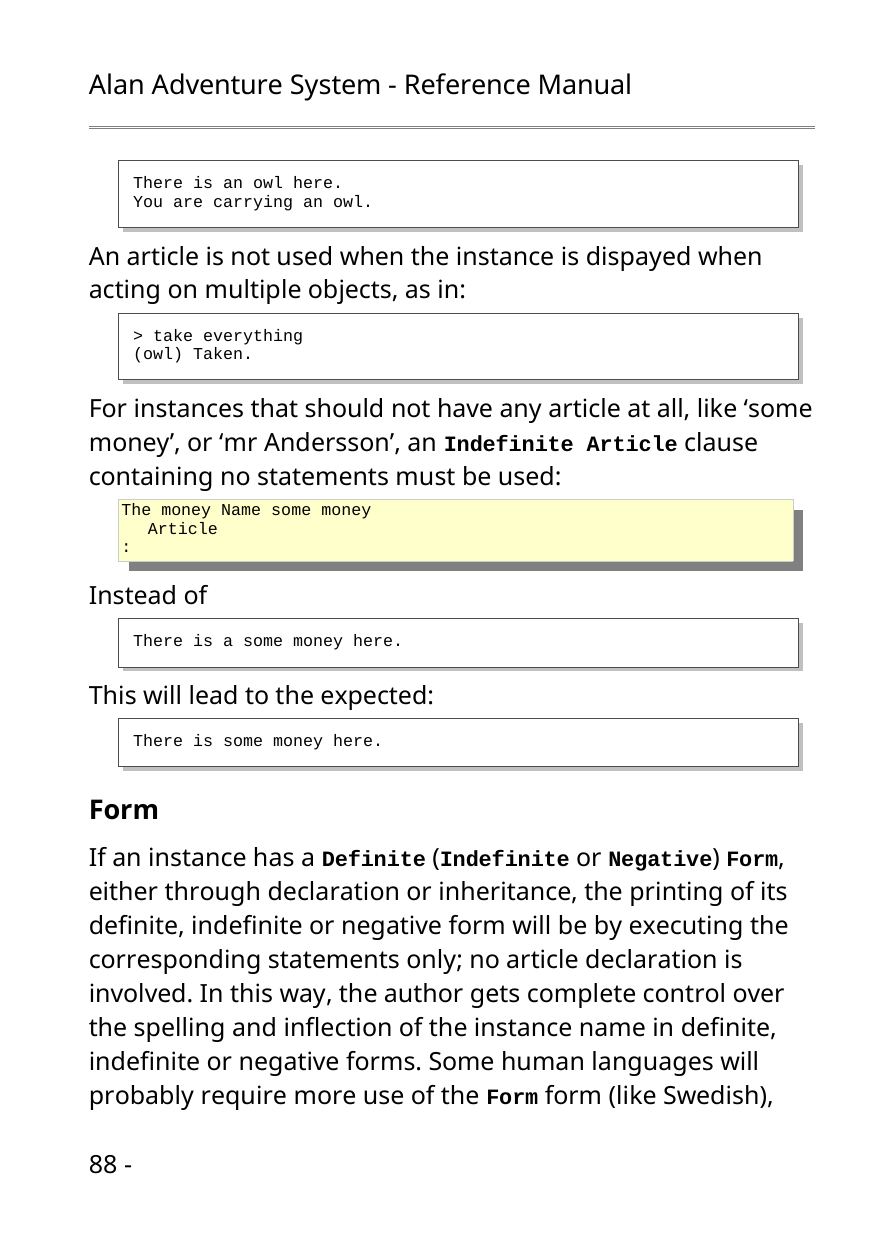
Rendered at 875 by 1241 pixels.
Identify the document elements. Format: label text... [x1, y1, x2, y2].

text There is an owl here. You are carrying an owl. [119, 161, 798, 227]
text There is a some money here. [119, 619, 798, 667]
text For instances that should not have any article at all, like ‘some money’, or ‘mr Andersson’, an Indefinite Article clause containing no statements must be used: [88, 391, 815, 493]
text > take everything (owl) Taken. [119, 314, 798, 379]
text This will lead to the expected: [88, 678, 815, 712]
text An article is not used when the instance is dispayed when acting on multiple objects, as in: [88, 238, 815, 306]
text There is some money here. [119, 719, 798, 766]
text Instead of [88, 578, 815, 612]
subtitle Form [88, 790, 815, 827]
text The money Name some money Article : [119, 500, 793, 561]
text If an instance has a Definite (Indefinite or Negative) Form, either through declaration or inheritance, the printing of its definite, indefinite or negative form will be by executing the corresponding statements only; no article declaration is involved. In this way, the author gets complete control over the spelling and inflection of the instance name in definite, indefinite or negative forms. Some human languages will probably require more use of the Form form (like Swedish), [88, 840, 815, 1112]
